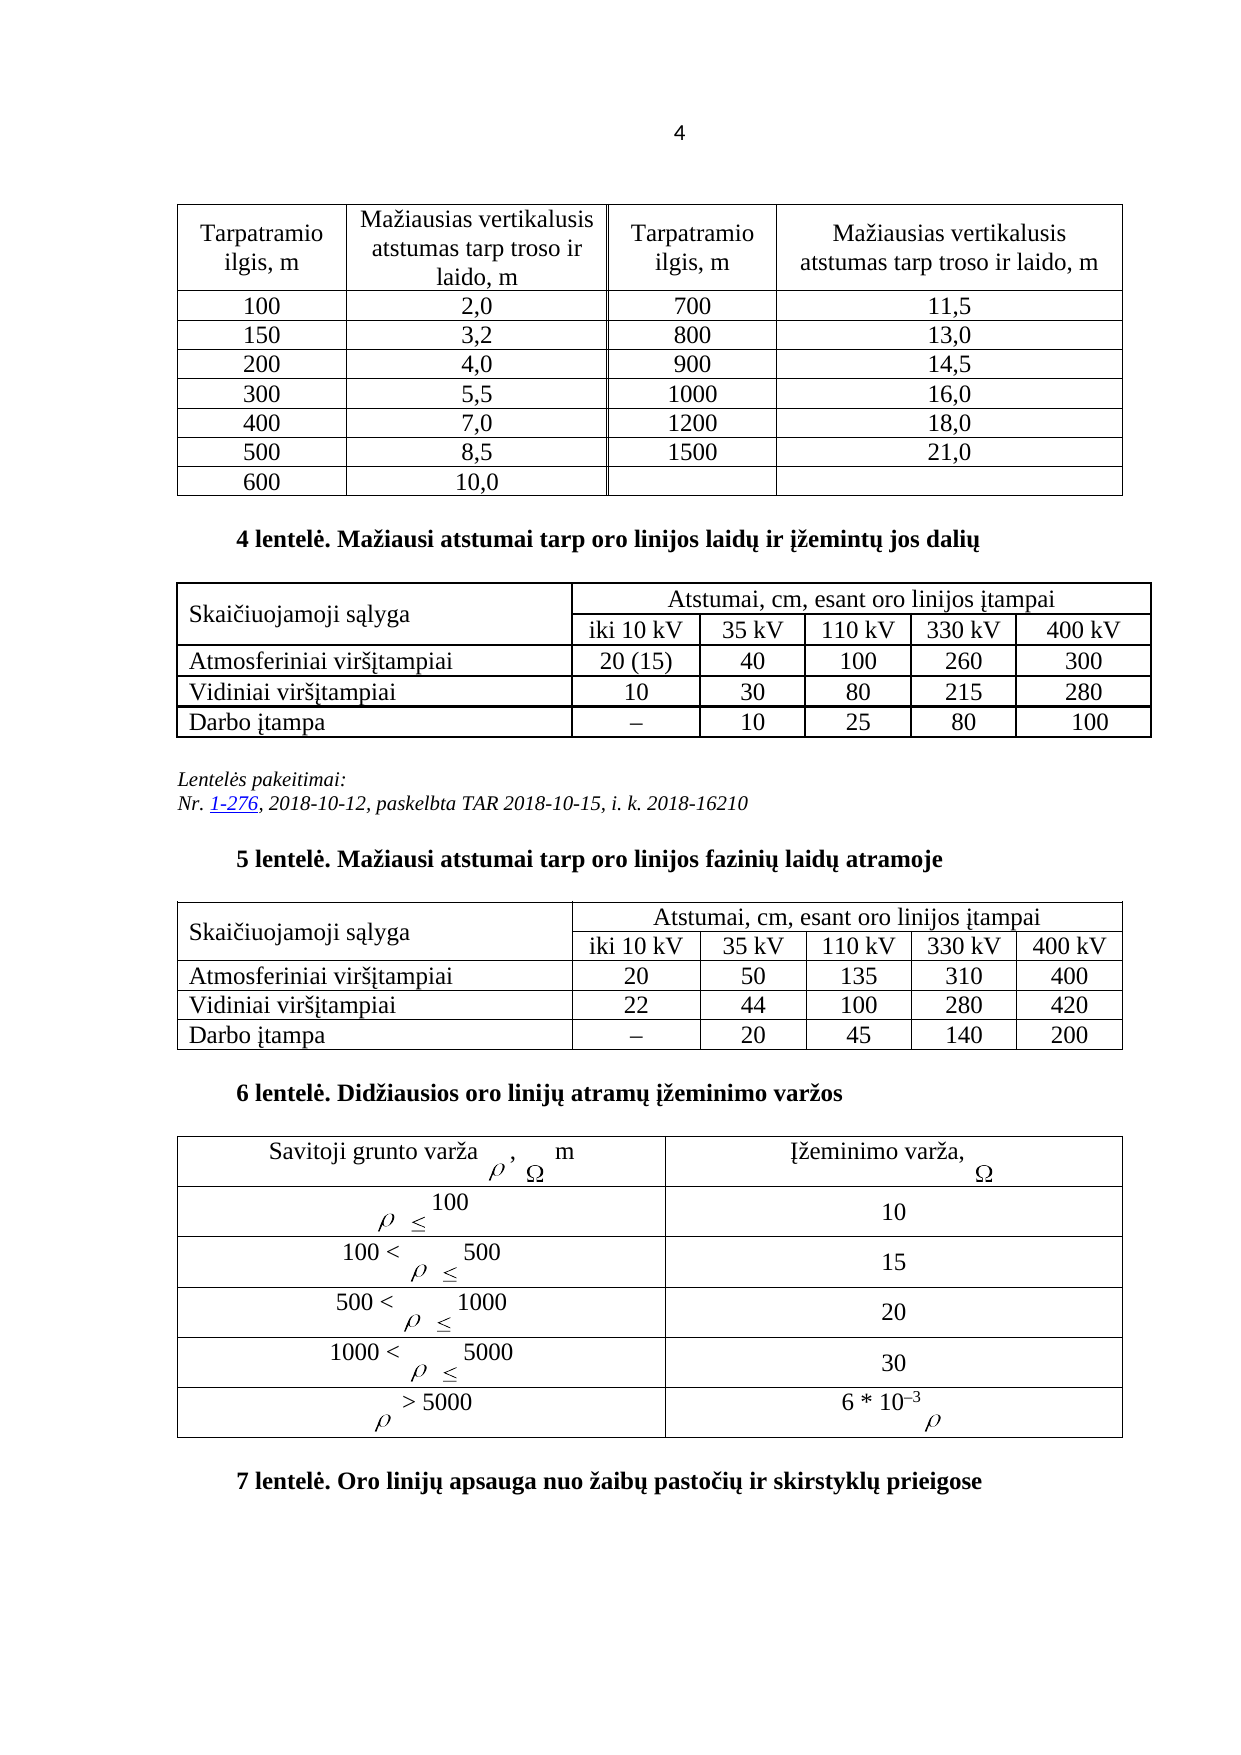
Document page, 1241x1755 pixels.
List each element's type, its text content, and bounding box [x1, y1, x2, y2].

text 5 lentelė. Mažiausi atstumai tarp oro linijos fazinių laidų atramoje [177, 844, 1181, 873]
table_header Tarpatramio ilgis, m [609, 205, 776, 290]
table_cell 300 [1017, 646, 1150, 674]
table_cell 215 [912, 677, 1015, 705]
table_cell Vidiniai viršįtampiai [178, 677, 571, 705]
table_cell 20 [701, 1020, 806, 1049]
table_cell 500 [178, 438, 346, 466]
table_cell 21,0 [777, 438, 1122, 466]
table_cell Vidiniai viršįtampiai [178, 991, 572, 1019]
table_cell 30 [666, 1338, 1122, 1387]
table_cell 200 [178, 350, 346, 378]
table_cell 8,5 [347, 438, 606, 466]
table_cell 1000 [609, 379, 776, 407]
table_cell iki 10 kV [573, 932, 700, 960]
table_cell 20 [666, 1288, 1122, 1337]
table_cell 600 [178, 467, 346, 495]
table_cell 80 [912, 708, 1015, 736]
table_header Tarpatramio ilgis, m [178, 205, 346, 290]
table_cell 10 [701, 708, 804, 736]
table_cell Atmosferiniai viršįtampiai [178, 646, 571, 674]
table_cell 10 [573, 677, 699, 705]
table_cell 330 kV [912, 615, 1015, 644]
table_cell 150 [178, 321, 346, 349]
table_cell 6 * 10–3 [666, 1388, 1122, 1437]
table_cell Darbo įtampa [178, 708, 571, 736]
table_cell 900 [609, 350, 776, 378]
table_cell 10 [666, 1187, 1122, 1236]
table_cell 35 kV [701, 615, 804, 644]
table_cell 16,0 [777, 379, 1122, 407]
table_cell 700 [609, 291, 776, 320]
table_cell 400 kV [1017, 932, 1122, 960]
table_cell [777, 467, 1122, 495]
table_cell iki 10 kV [573, 615, 699, 644]
table_cell 22 [573, 991, 700, 1019]
table_cell 44 [701, 991, 806, 1019]
table_cell Darbo įtampa [178, 1020, 572, 1049]
text Lentelės pakeitimai: [177, 767, 1181, 791]
table_cell 280 [1017, 677, 1150, 705]
table_cell [609, 467, 776, 495]
table_cell 330 kV [912, 932, 1016, 960]
table_header Skaičiuojamoji sąlyga [178, 903, 572, 960]
table_cell 135 [807, 961, 911, 990]
table_cell 140 [912, 1020, 1016, 1049]
table_cell 14,5 [777, 350, 1122, 378]
text 4 lentelė. Mažiausi atstumai tarp oro linijos laidų ir įžemintų jos dalių [177, 524, 1181, 553]
table_header Atstumai, cm, esant oro linijos įtampai [573, 903, 1122, 931]
table_cell 1200 [609, 409, 776, 437]
table_cell 80 [806, 677, 910, 705]
table_cell 100 [1017, 708, 1150, 736]
table_cell 11,5 [777, 291, 1122, 320]
table_cell 45 [807, 1020, 911, 1049]
table_cell 100 [178, 1187, 665, 1236]
table_cell 100 [806, 646, 910, 674]
table_cell 35 kV [701, 932, 806, 960]
table_cell 5,5 [347, 379, 606, 407]
table_cell – [573, 708, 699, 736]
text 6 lentelė. Didžiausios oro linijų atramų įžeminimo varžos [177, 1078, 1181, 1107]
table_cell 260 [912, 646, 1015, 674]
table_cell 1500 [609, 438, 776, 466]
table_cell 1000 < 5000 [178, 1338, 665, 1387]
table_header Skaičiuojamoji sąlyga [178, 584, 571, 644]
table_cell Atmosferiniai viršįtampiai [178, 961, 572, 990]
table_cell 18,0 [777, 409, 1122, 437]
table_header Įžeminimo varža, [666, 1137, 1122, 1186]
table_cell 300 [178, 379, 346, 407]
table_cell > 5000 [178, 1388, 665, 1437]
table_cell 420 [1017, 991, 1122, 1019]
table_cell 2,0 [347, 291, 606, 320]
table_cell 30 [701, 677, 804, 705]
table_cell 400 [178, 409, 346, 437]
table_cell – [573, 1020, 700, 1049]
table_cell 110 kV [807, 932, 911, 960]
table_cell 280 [912, 991, 1016, 1019]
table_cell 310 [912, 961, 1016, 990]
table_cell 50 [701, 961, 806, 990]
table_header Mažiausias vertikalusis atstumas tarp troso ir laido, m [777, 205, 1122, 290]
table_cell 40 [701, 646, 804, 674]
table_cell 800 [609, 321, 776, 349]
table_header Mažiausias vertikalusis atstumas tarp troso ir laido, m [347, 205, 606, 290]
table_cell 400 kV [1017, 615, 1150, 644]
table_cell 4,0 [347, 350, 606, 378]
table_cell 3,2 [347, 321, 606, 349]
table_cell 13,0 [777, 321, 1122, 349]
table_cell 7,0 [347, 409, 606, 437]
table_cell 100 [807, 991, 911, 1019]
table_cell 200 [1017, 1020, 1122, 1049]
table_cell 25 [806, 708, 910, 736]
table_cell 20 [573, 961, 700, 990]
table_cell 20 (15) [573, 646, 699, 674]
table_cell 400 [1017, 961, 1122, 990]
table_header Atstumai, cm, esant oro linijos įtampai [573, 584, 1150, 613]
table_cell 100 [178, 291, 346, 320]
table_header Savitoji grunto varža , m [178, 1137, 665, 1186]
text Nr. 1-276, 2018-10-12, paskelbta TAR 2018-10-15, i. k. 2018-16210 [177, 791, 1181, 815]
table_cell 10,0 [347, 467, 606, 495]
table_cell 15 [666, 1237, 1122, 1286]
table_cell 100 < 500 [178, 1237, 665, 1286]
table_cell 110 kV [806, 615, 910, 644]
text 7 lentelė. Oro linijų apsauga nuo žaibų pastočių ir skirstyklų prieigose [177, 1466, 1181, 1495]
table_cell 500 < 1000 [178, 1288, 665, 1337]
